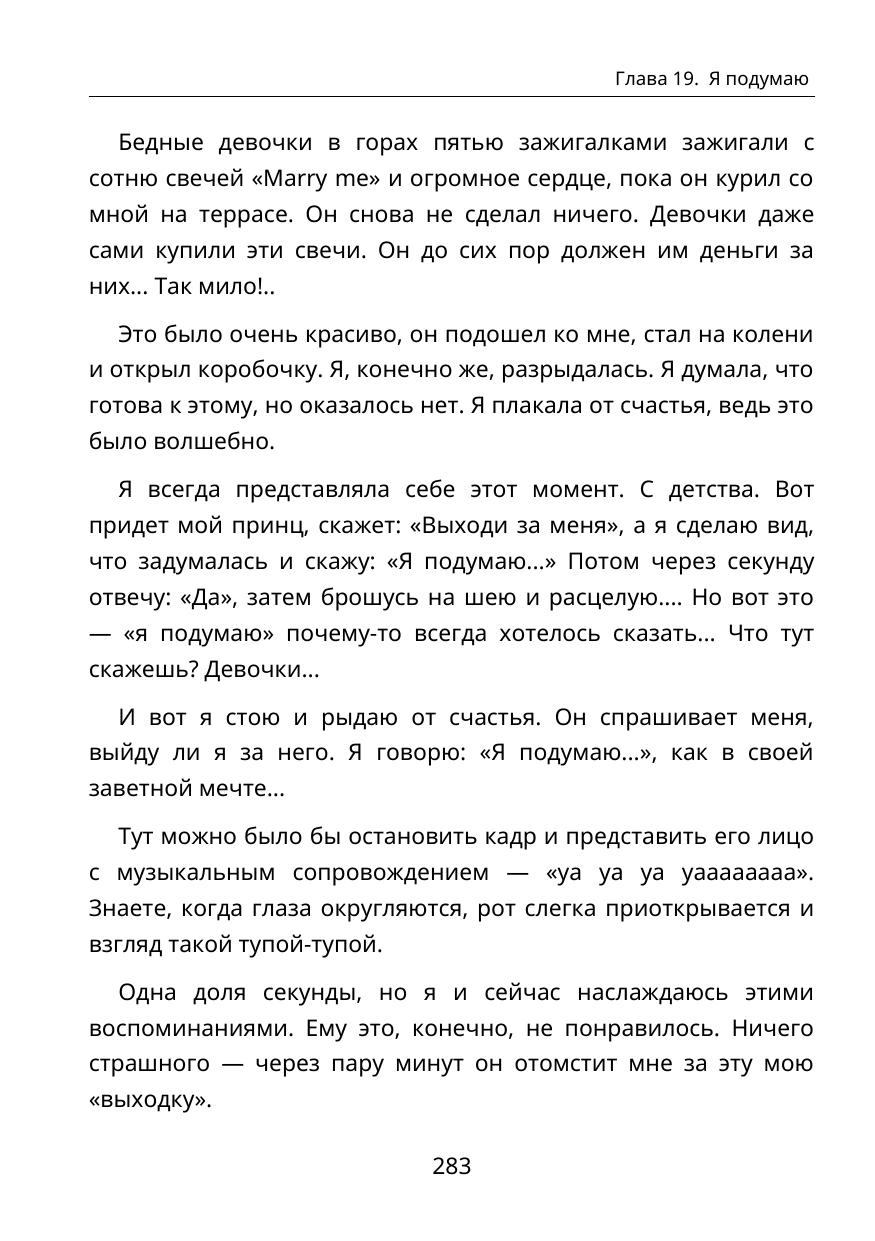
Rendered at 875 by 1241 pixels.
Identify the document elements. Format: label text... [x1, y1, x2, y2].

text Это было очень красиво, он подошел ко мне, стал на колени и открыл коробочку. Я, конечно же, разрыдалась. Я думала, что готова к этому, но оказалось нет. Я плакала от счастья, ведь это было волшебно. [88, 317, 815, 457]
text Бедные девочки в горах пятью зажигалками зажигали с сотню свечей «Marry me» и огромное сердце, пока он курил со мной на террасе. Он снова не сделал ничего. Девочки даже сами купили эти свечи. Он до сих пор должен им деньги за них... Так мило!.. [88, 126, 815, 301]
text И вот я стою и рыдаю от счастья. Он спрашивает меня, выйду ли я за него. Я говорю: «Я подумаю...», как в своей заветной мечте... [88, 700, 815, 803]
text Я всегда представляла себе этот момент. С детства. Вот придет мой принц, скажет: «Выходи за меня», а я сделаю вид, что задумалась и скажу: «Я подумаю...» Потом через секунду отвечу: «Да», затем брошусь на шею и расцелую.... Но вот это — «я подумаю» почему-то всегда хотелось сказать... Что тут скажешь? Девочки... [88, 473, 815, 684]
text Одна доля секунды, но я и сейчас наслаждаюсь этими воспоминаниями. Ему это, конечно, не понравилось. Ничего страшного — через пару минут он отомстит мне за эту мою «выходку». [88, 976, 815, 1114]
text Тут можно было бы остановить кадр и представить его лицо с музыкальным сопровождением — «уа уа уа уаааааааа». Знаете, когда глаза округляются, рот слегка приоткрывается и взгляд такой тупой-тупой. [88, 820, 815, 959]
